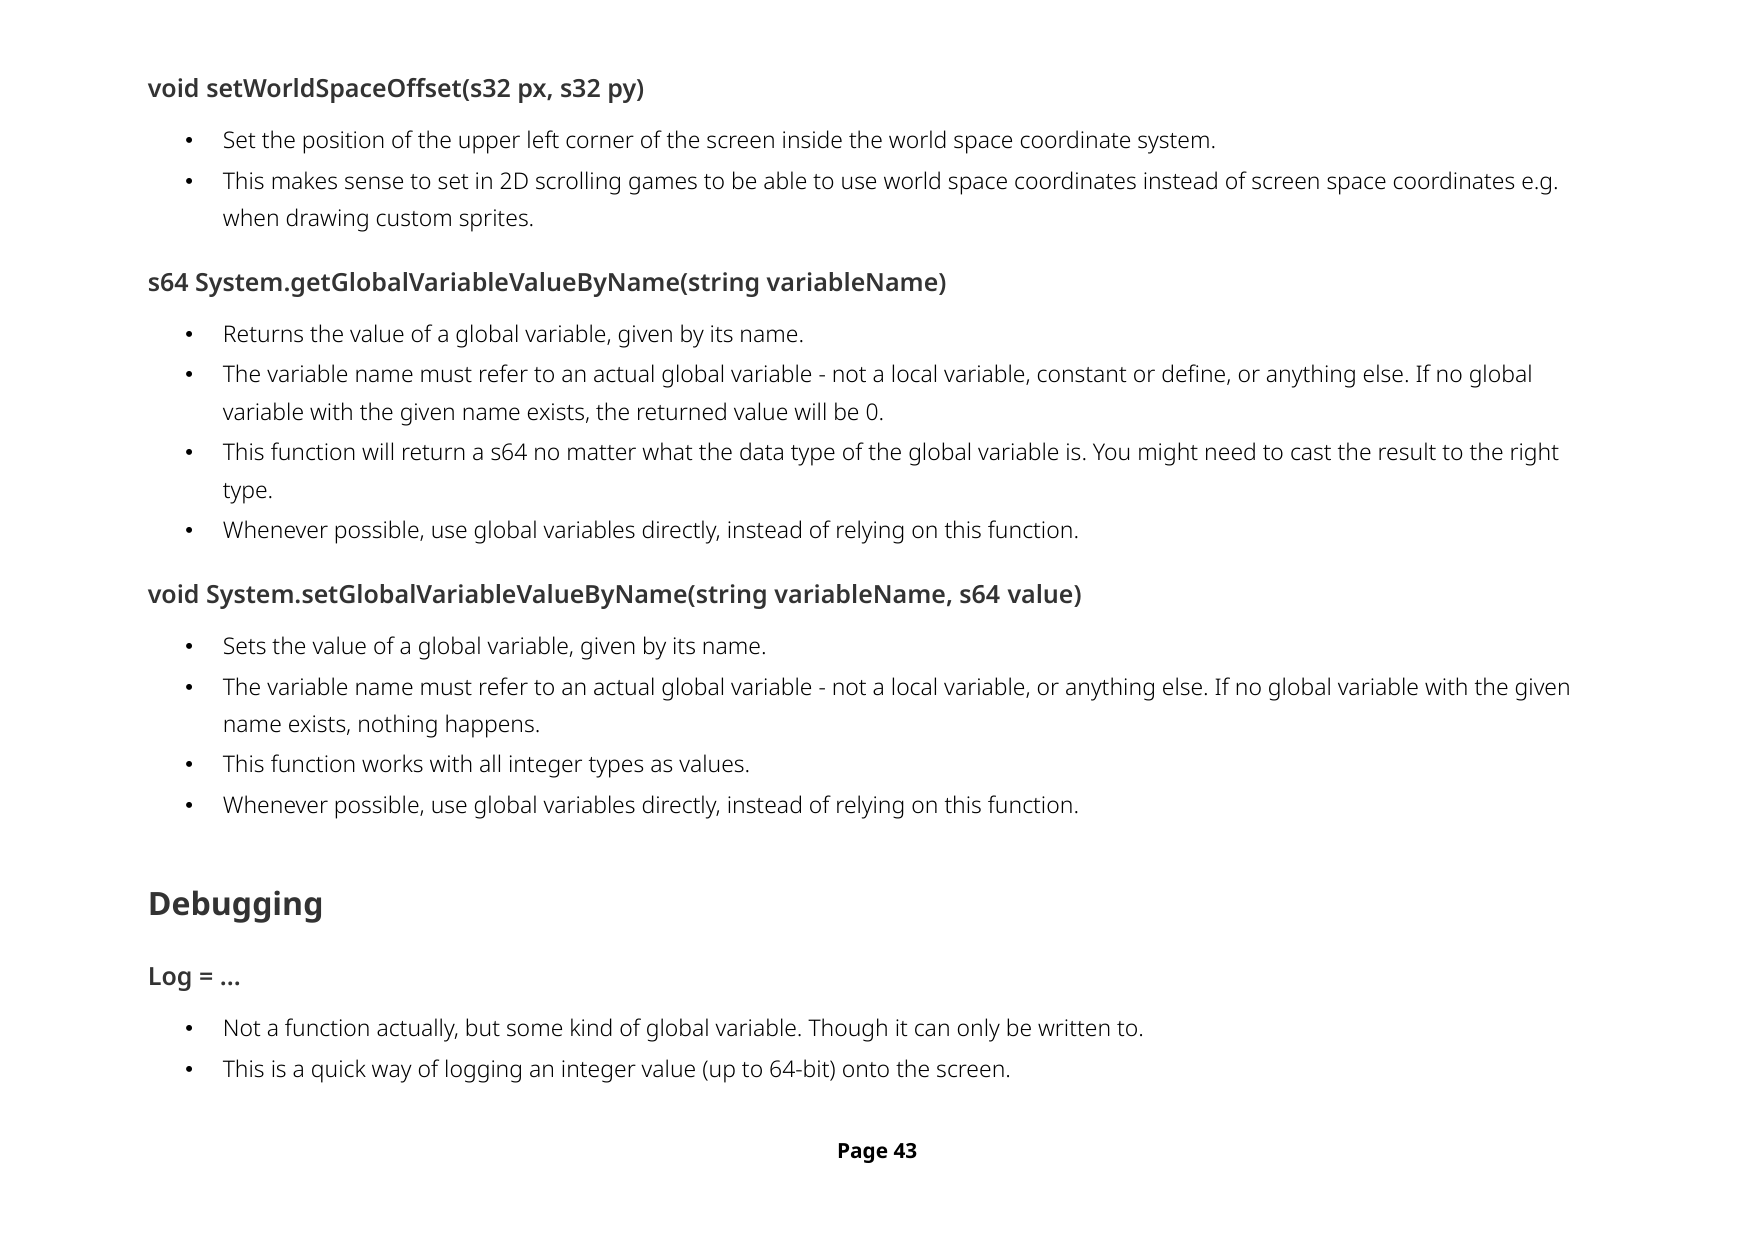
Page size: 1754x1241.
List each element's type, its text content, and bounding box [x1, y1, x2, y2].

list The variable name must refer to an actual global variable - not a local variable, or anything else. If no global variable with the given name exists, nothing happens. [185, 670, 1606, 739]
subtitle void System.setGlobalVariableValueByName(string variableName, s64 value) [148, 577, 1606, 611]
subtitle void setWorldSpaceOffset(s32 px, s32 py) [148, 71, 1606, 105]
subtitle s64 System.getGlobalVariableValueByName(string variableName) [148, 264, 1606, 299]
list This is a quick way of logging an integer value (up to 64-bit) onto the screen. [185, 1052, 1606, 1084]
list This function will return a s64 no matter what the data type of the global variable is. You might need to cast the result to the right type. [185, 436, 1606, 505]
list Set the position of the upper left corner of the screen inside the world space coordinate system. [185, 124, 1606, 155]
list Whenever possible, use global variables directly, instead of relying on this function. [185, 789, 1606, 820]
list This makes sense to set in 2D scrolling games to be able to use world space coordinates instead of screen space coordinates e.g. when drawing custom sprites. [185, 164, 1606, 233]
list Sets the value of a global variable, given by its name. [185, 630, 1606, 661]
list Not a function actually, but some kind of global variable. Though it can only be written to. [185, 1012, 1606, 1043]
list The variable name must refer to an actual global variable - not a local variable, constant or define, or anything else. If no global variable with the given name exists, the returned value will be 0. [185, 358, 1606, 427]
subtitle Log = ... [148, 959, 1606, 993]
list Returns the value of a global variable, given by its name. [185, 318, 1606, 349]
list Whenever possible, use global variables directly, instead of relying on this function. [185, 514, 1606, 545]
list This function works with all integer types as values. [185, 748, 1606, 779]
subtitle Debugging [148, 881, 1606, 925]
